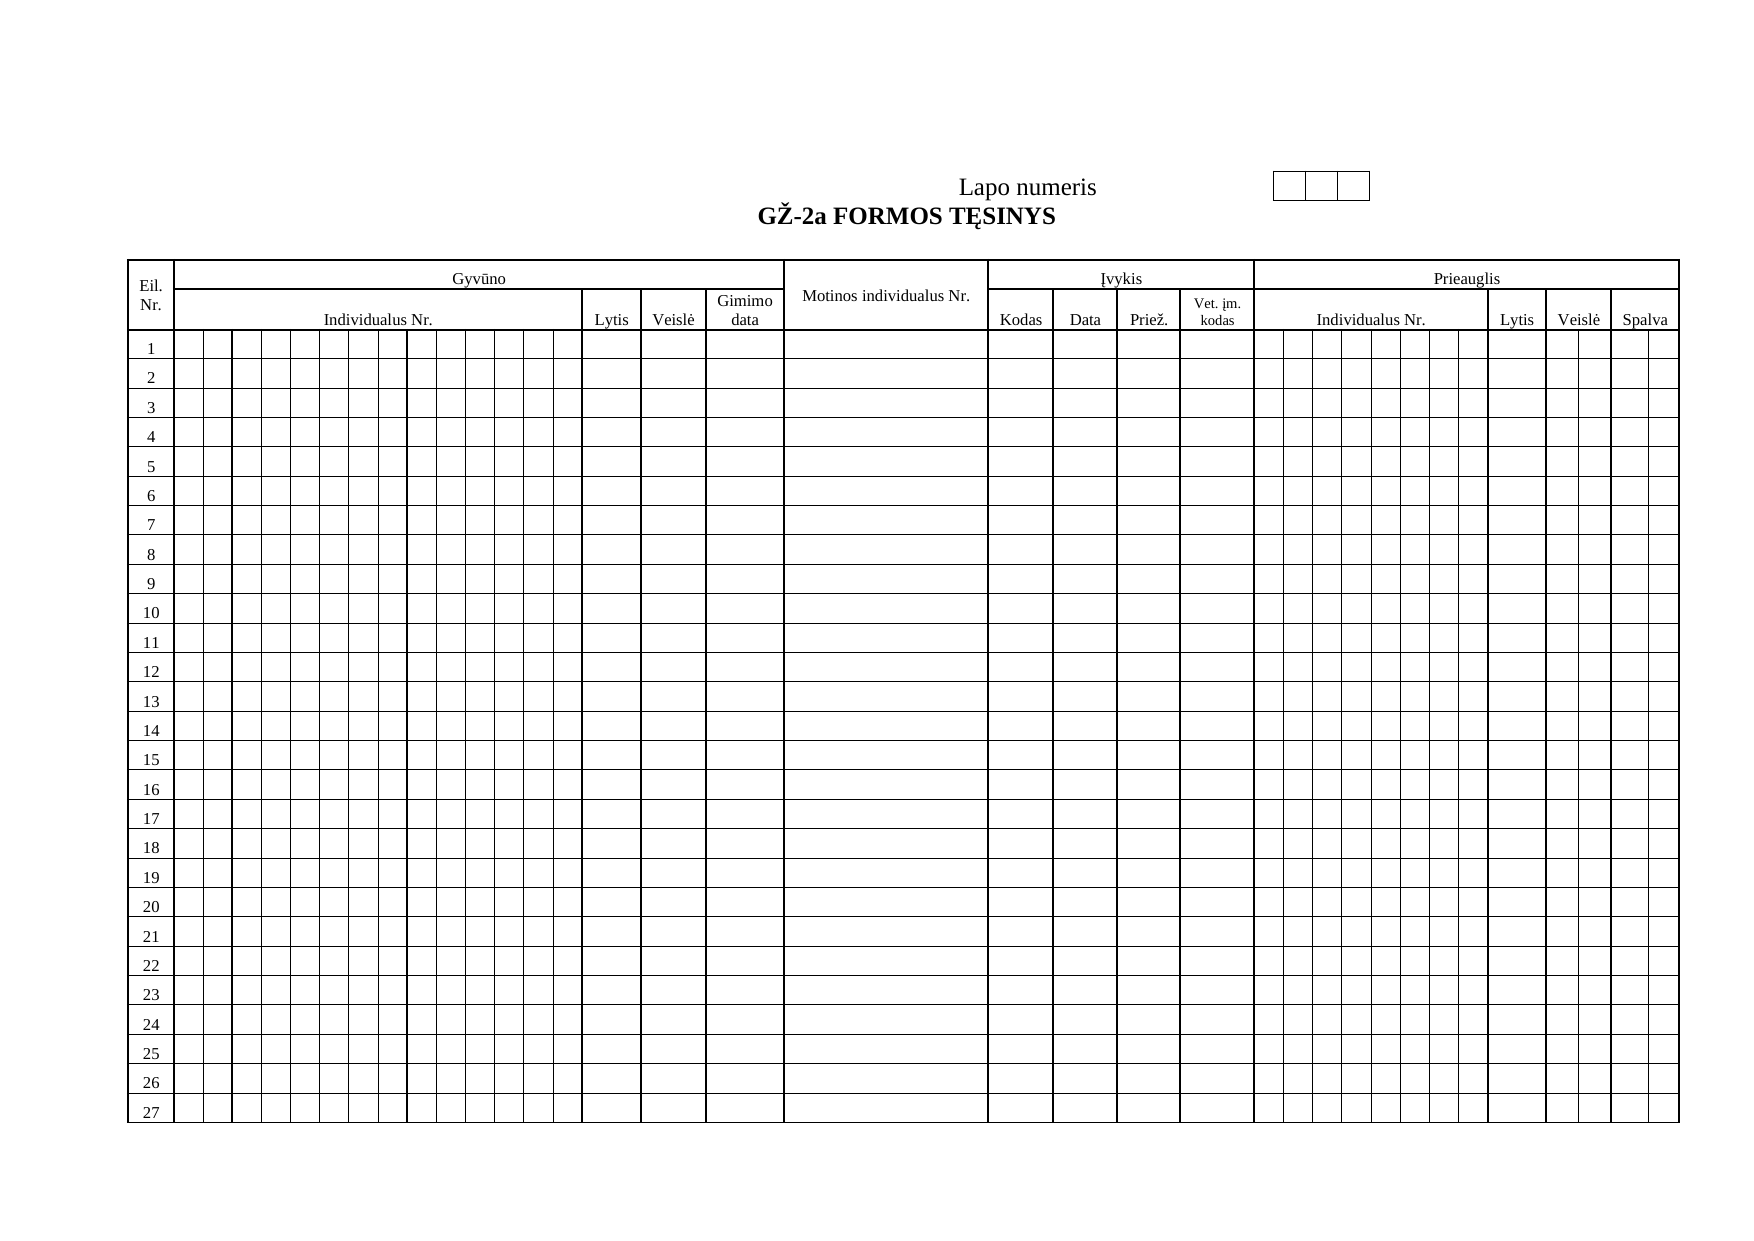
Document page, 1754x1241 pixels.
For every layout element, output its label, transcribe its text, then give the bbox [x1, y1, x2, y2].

table_cell [583, 418, 640, 446]
table_cell [1612, 359, 1648, 387]
table_cell [1372, 741, 1400, 769]
table_cell [204, 624, 231, 652]
table_cell [707, 389, 783, 417]
table_cell [1284, 859, 1312, 887]
table_cell [175, 331, 203, 358]
table_cell [291, 712, 319, 740]
table_cell 8 [129, 535, 173, 564]
table_cell Individualus Nr. [175, 290, 581, 329]
table_cell [1181, 888, 1253, 916]
table_cell [320, 976, 348, 1004]
table_cell [989, 829, 1021, 857]
table_cell [233, 770, 261, 799]
table_cell [175, 1064, 203, 1092]
table_cell [1579, 594, 1610, 622]
table_cell [554, 653, 581, 681]
table_cell [1054, 477, 1116, 505]
table_cell [408, 976, 436, 1004]
table_cell [1517, 389, 1545, 417]
table_cell [1649, 535, 1678, 564]
table_cell [554, 389, 581, 417]
table_cell [583, 1005, 640, 1034]
table_cell [204, 976, 231, 1004]
table_cell [554, 976, 581, 1004]
table_cell [1118, 389, 1149, 417]
table_cell [1021, 682, 1052, 711]
table_cell [930, 506, 959, 534]
table_cell [930, 331, 959, 358]
table_cell [524, 976, 553, 1004]
table_cell [901, 477, 930, 505]
table_cell [1313, 741, 1341, 769]
table_cell [1517, 712, 1545, 740]
table_cell [1547, 624, 1578, 652]
table_cell [842, 653, 871, 681]
table_cell [175, 359, 203, 387]
table_cell [1612, 1064, 1648, 1092]
table_cell [1612, 976, 1648, 1004]
table_cell [901, 506, 930, 534]
table_cell [1430, 447, 1458, 476]
table_cell [320, 359, 348, 387]
table_cell [466, 359, 494, 387]
table_cell [320, 565, 348, 593]
table_cell [320, 624, 348, 652]
table_cell [554, 741, 581, 769]
table_cell [871, 653, 901, 681]
table_cell [1401, 800, 1429, 828]
table_cell [1459, 1035, 1487, 1063]
table_cell [262, 770, 290, 799]
table_cell [1430, 976, 1458, 1004]
table_cell [554, 682, 581, 711]
table_cell [1181, 506, 1253, 534]
table_cell [813, 976, 842, 1004]
table_cell [1284, 535, 1312, 564]
table_cell [204, 565, 231, 593]
table_cell [930, 1064, 959, 1092]
table_cell [1517, 447, 1545, 476]
table_cell [554, 359, 581, 387]
table_cell [1149, 1064, 1179, 1092]
table_cell [495, 859, 523, 887]
table_cell [495, 447, 523, 476]
table_cell [642, 682, 705, 711]
table_cell [707, 477, 783, 505]
table_cell [379, 653, 406, 681]
table_cell [842, 800, 871, 828]
table_cell [408, 1005, 436, 1034]
table_cell [1255, 1005, 1283, 1034]
table_cell [291, 535, 319, 564]
table_cell [842, 1094, 871, 1122]
table_cell [349, 1064, 378, 1092]
table_cell [379, 389, 406, 417]
table_cell [842, 594, 871, 622]
table_cell [349, 447, 378, 476]
table_cell [495, 712, 523, 740]
table_cell [1489, 506, 1517, 534]
table_cell [408, 447, 436, 476]
table_cell [1181, 741, 1253, 769]
table_cell [524, 447, 553, 476]
table_cell [1517, 770, 1545, 799]
table_cell [1612, 800, 1648, 828]
table_cell [554, 1064, 581, 1092]
table_cell [1489, 653, 1517, 681]
table_cell [1054, 800, 1116, 828]
table_cell [379, 1064, 406, 1092]
table_cell [1021, 917, 1052, 946]
table_cell [175, 947, 203, 975]
table_cell [233, 888, 261, 916]
table_cell [707, 976, 783, 1004]
table_cell [1284, 800, 1312, 828]
table_cell [524, 1064, 553, 1092]
table_cell [495, 359, 523, 387]
table_cell [262, 535, 290, 564]
table_cell 27 [129, 1094, 173, 1122]
table_cell [583, 712, 640, 740]
table_cell [349, 1005, 378, 1034]
table_cell [233, 389, 261, 417]
table_cell [524, 829, 553, 857]
table_cell [583, 682, 640, 711]
table_cell [320, 418, 348, 446]
table_header Motinos individualus Nr. [785, 261, 987, 329]
table_cell [233, 594, 261, 622]
table_cell [1401, 712, 1429, 740]
table_cell [1054, 741, 1116, 769]
table_cell [1612, 331, 1648, 358]
table_cell 26 [129, 1064, 173, 1092]
table_cell [320, 682, 348, 711]
table_cell [1284, 506, 1312, 534]
table_cell [1649, 447, 1678, 476]
table_cell [1284, 477, 1312, 505]
table_cell [930, 859, 959, 887]
table_cell [408, 359, 436, 387]
table_cell [642, 800, 705, 828]
table_cell [1430, 565, 1458, 593]
table_cell [1181, 1094, 1253, 1122]
table_cell 9 [129, 565, 173, 593]
table_cell [1054, 1005, 1116, 1034]
table_cell [1401, 829, 1429, 857]
table_cell [1313, 1005, 1341, 1034]
table_cell [1118, 712, 1149, 740]
table_cell [1459, 594, 1487, 622]
table_cell [495, 770, 523, 799]
table_cell [785, 859, 813, 887]
table_cell [437, 1035, 465, 1063]
table_cell [1612, 477, 1648, 505]
table_cell [175, 477, 203, 505]
table_cell [642, 565, 705, 593]
table_cell [262, 917, 290, 946]
table_cell [1579, 389, 1610, 417]
table_cell [1342, 331, 1371, 358]
table_cell [785, 1035, 813, 1063]
table_cell [1118, 741, 1149, 769]
table_cell [1284, 712, 1312, 740]
table_cell [1021, 1035, 1052, 1063]
table_cell [1313, 594, 1341, 622]
table_cell [1255, 506, 1283, 534]
table_cell [1149, 447, 1179, 476]
table_cell [1342, 653, 1371, 681]
table_cell [1284, 1064, 1312, 1092]
table_cell [959, 741, 987, 769]
table_cell [1517, 800, 1545, 828]
table_cell [1547, 359, 1578, 387]
table_cell [959, 477, 987, 505]
table_cell [1118, 594, 1149, 622]
table_cell [1342, 565, 1371, 593]
table_cell [1284, 418, 1312, 446]
table_cell [1547, 859, 1578, 887]
table_cell [871, 1094, 901, 1122]
table_cell [1401, 888, 1429, 916]
table_cell [871, 447, 901, 476]
table_cell [930, 418, 959, 446]
table_cell [554, 447, 581, 476]
table_cell [1313, 682, 1341, 711]
table_cell [262, 829, 290, 857]
table_cell [1313, 1035, 1341, 1063]
table_cell [989, 1005, 1021, 1034]
table_cell [524, 1094, 553, 1122]
table_cell [1430, 594, 1458, 622]
table_cell [379, 800, 406, 828]
table_cell [959, 770, 987, 799]
table_cell [291, 859, 319, 887]
table_cell [959, 859, 987, 887]
table_cell 15 [129, 741, 173, 769]
table_cell [408, 859, 436, 887]
table_cell [349, 624, 378, 652]
table_cell [642, 770, 705, 799]
table_cell [1517, 888, 1545, 916]
table_cell [1489, 741, 1517, 769]
table_cell [1313, 447, 1341, 476]
table_cell [1118, 653, 1149, 681]
table_cell [1612, 741, 1648, 769]
table_cell [1517, 565, 1545, 593]
table_cell [959, 682, 987, 711]
table_cell [233, 506, 261, 534]
table_cell [901, 1035, 930, 1063]
table_cell [320, 741, 348, 769]
table_cell [1579, 535, 1610, 564]
table_cell [495, 1094, 523, 1122]
table_cell [1342, 389, 1371, 417]
table_cell 5 [129, 447, 173, 476]
table_cell [233, 947, 261, 975]
table_cell [1342, 535, 1371, 564]
table_cell [495, 389, 523, 417]
table_cell 13 [129, 682, 173, 711]
table_cell [1489, 1005, 1517, 1034]
table_cell [583, 1094, 640, 1122]
table_cell [785, 653, 813, 681]
table_cell [291, 1035, 319, 1063]
table_cell [1149, 1035, 1179, 1063]
table_cell [524, 1035, 553, 1063]
table_cell [583, 359, 640, 387]
table_header Prieauglis [1255, 261, 1678, 288]
table_cell [930, 447, 959, 476]
table_cell [1489, 770, 1517, 799]
table_cell [1489, 535, 1517, 564]
table_cell [1489, 389, 1517, 417]
table_cell [1021, 506, 1052, 534]
table_cell [1372, 418, 1400, 446]
table_cell [175, 565, 203, 593]
table_cell Lytis [1489, 290, 1545, 329]
table_cell [1313, 712, 1341, 740]
table_cell [1255, 418, 1283, 446]
table_cell [437, 859, 465, 887]
table_cell [1118, 565, 1149, 593]
table_cell [1054, 888, 1116, 916]
table_cell [1517, 331, 1545, 358]
table_cell [495, 917, 523, 946]
table_cell [1489, 447, 1517, 476]
table_cell [1489, 1094, 1517, 1122]
table_cell [785, 447, 813, 476]
table_cell [554, 917, 581, 946]
table_cell [1430, 477, 1458, 505]
table_cell [1649, 418, 1678, 446]
table_cell [262, 447, 290, 476]
table_cell [1649, 331, 1678, 358]
table_cell [871, 859, 901, 887]
table_cell [813, 859, 842, 887]
table_cell 23 [129, 976, 173, 1004]
table_cell [1649, 1094, 1678, 1122]
table_cell [813, 947, 842, 975]
table_cell [466, 565, 494, 593]
table_cell [379, 447, 406, 476]
table_cell [959, 331, 987, 358]
table_cell [408, 594, 436, 622]
table_cell [1517, 1035, 1545, 1063]
table_cell [233, 741, 261, 769]
table_cell [1579, 1064, 1610, 1092]
table_cell [583, 331, 640, 358]
table_cell [1612, 653, 1648, 681]
table_cell [901, 770, 930, 799]
table_cell [262, 624, 290, 652]
table_cell [1342, 594, 1371, 622]
table_cell [583, 594, 640, 622]
table_cell [707, 682, 783, 711]
table_cell [495, 565, 523, 593]
table_cell [524, 331, 553, 358]
table_cell [262, 389, 290, 417]
table_cell [785, 741, 813, 769]
table_cell [1579, 1094, 1610, 1122]
table_cell [1579, 947, 1610, 975]
table_cell [1612, 594, 1648, 622]
table_cell [842, 888, 871, 916]
table_cell [204, 888, 231, 916]
table_cell [583, 447, 640, 476]
table_cell [1547, 1094, 1578, 1122]
table_cell [1612, 682, 1648, 711]
table_cell [1649, 1035, 1678, 1063]
table_cell [959, 389, 987, 417]
table_cell [871, 770, 901, 799]
table_cell [901, 741, 930, 769]
table_cell [1459, 477, 1487, 505]
table_cell [1021, 565, 1052, 593]
table_cell [262, 565, 290, 593]
table_cell [930, 594, 959, 622]
table_cell [1517, 506, 1545, 534]
table_cell [349, 565, 378, 593]
table_cell [1021, 624, 1052, 652]
table_cell [1021, 1005, 1052, 1034]
table_cell [785, 594, 813, 622]
table_cell [1054, 359, 1116, 387]
table_cell [1313, 859, 1341, 887]
table_cell [1489, 418, 1517, 446]
table_cell [1342, 917, 1371, 946]
table_cell [1181, 800, 1253, 828]
table_cell [1255, 741, 1283, 769]
table_cell [1459, 917, 1487, 946]
table_cell [495, 888, 523, 916]
table_cell [1149, 947, 1179, 975]
table_cell [204, 1064, 231, 1092]
table_cell [871, 829, 901, 857]
table_cell [1547, 389, 1578, 417]
table_cell [1149, 859, 1179, 887]
table_cell [1021, 389, 1052, 417]
table_cell [1459, 624, 1487, 652]
table_cell 10 [129, 594, 173, 622]
table_cell [437, 506, 465, 534]
table_cell [930, 917, 959, 946]
table_cell [1401, 1094, 1429, 1122]
table_cell [437, 800, 465, 828]
table_cell [642, 917, 705, 946]
table_cell [175, 976, 203, 1004]
table_cell [349, 535, 378, 564]
table_cell [642, 1005, 705, 1034]
table_cell [930, 477, 959, 505]
table_cell [233, 917, 261, 946]
table_cell [1255, 359, 1283, 387]
table_cell [813, 389, 842, 417]
table_cell [901, 917, 930, 946]
table_cell [583, 917, 640, 946]
table_cell [901, 447, 930, 476]
table_cell [959, 1005, 987, 1034]
table_cell [1118, 1005, 1149, 1034]
table_cell [1430, 359, 1458, 387]
table_cell [466, 1094, 494, 1122]
table_cell [1021, 447, 1052, 476]
table_cell [642, 359, 705, 387]
table_cell [262, 594, 290, 622]
table_cell [785, 331, 813, 358]
table_cell [1612, 829, 1648, 857]
table_cell [1181, 682, 1253, 711]
table_cell [408, 418, 436, 446]
table_cell [291, 741, 319, 769]
table_cell [1401, 741, 1429, 769]
table_cell [1401, 1064, 1429, 1092]
table_cell [1489, 800, 1517, 828]
table_cell [349, 682, 378, 711]
table_cell [785, 712, 813, 740]
table_cell [1430, 1064, 1458, 1092]
text GŽ-2a FORMOS TĘSINYS [118, 201, 1636, 230]
table_cell [1118, 624, 1149, 652]
table_cell [1547, 594, 1578, 622]
table_cell [524, 1005, 553, 1034]
table_cell [989, 770, 1021, 799]
table_cell [1181, 947, 1253, 975]
table_cell [262, 331, 290, 358]
table_cell [291, 829, 319, 857]
table_cell [1342, 1094, 1371, 1122]
table_cell [408, 829, 436, 857]
table_cell [495, 594, 523, 622]
table_cell [1118, 859, 1149, 887]
table_cell [642, 829, 705, 857]
table_cell [1401, 418, 1429, 446]
table_cell [1372, 477, 1400, 505]
table_cell [1459, 800, 1487, 828]
table_cell [1612, 418, 1648, 446]
table_cell [785, 1064, 813, 1092]
table_cell [437, 829, 465, 857]
table_cell [1021, 1064, 1052, 1092]
table_cell [1459, 535, 1487, 564]
table_cell [1284, 653, 1312, 681]
table_cell [583, 770, 640, 799]
table_cell [930, 535, 959, 564]
table_cell [813, 712, 842, 740]
table_cell 24 [129, 1005, 173, 1034]
table_cell [262, 1005, 290, 1034]
table_cell [175, 1035, 203, 1063]
table_cell [320, 477, 348, 505]
table_cell [813, 741, 842, 769]
table_cell [1372, 1035, 1400, 1063]
table_cell [437, 682, 465, 711]
table_cell [1342, 624, 1371, 652]
table_cell [262, 1035, 290, 1063]
table_cell [233, 565, 261, 593]
table_cell [495, 331, 523, 358]
table_cell [1118, 447, 1149, 476]
table_cell [842, 741, 871, 769]
table_cell [1181, 653, 1253, 681]
table_cell [785, 917, 813, 946]
table_cell [989, 653, 1021, 681]
table_cell [408, 1035, 436, 1063]
table_cell [1118, 682, 1149, 711]
table_cell [175, 1094, 203, 1122]
table_cell [642, 331, 705, 358]
table_cell [1459, 947, 1487, 975]
table_cell [233, 535, 261, 564]
table_cell [1612, 917, 1648, 946]
table_cell [1459, 682, 1487, 711]
table_cell 22 [129, 947, 173, 975]
table_cell [1372, 447, 1400, 476]
table_cell [1181, 1005, 1253, 1034]
table_cell [1149, 624, 1179, 652]
table_cell [379, 770, 406, 799]
table_cell [1255, 565, 1283, 593]
table_cell [1149, 565, 1179, 593]
table_cell [1149, 359, 1179, 387]
table_cell [1372, 565, 1400, 593]
table_cell [1579, 418, 1610, 446]
table_cell [583, 535, 640, 564]
table_cell [291, 389, 319, 417]
table_cell [1579, 624, 1610, 652]
table_cell [1284, 917, 1312, 946]
table_cell [1054, 565, 1116, 593]
table_cell [1181, 1035, 1253, 1063]
table_cell 6 [129, 477, 173, 505]
table_cell [1430, 682, 1458, 711]
table_cell [842, 418, 871, 446]
table_cell [408, 624, 436, 652]
table_cell [871, 741, 901, 769]
table_cell [1430, 653, 1458, 681]
table_cell [1149, 389, 1179, 417]
table_cell [930, 565, 959, 593]
table_cell [466, 594, 494, 622]
table_cell [554, 624, 581, 652]
table_cell [1284, 624, 1312, 652]
table_cell [291, 565, 319, 593]
table_cell [524, 477, 553, 505]
table_cell [320, 712, 348, 740]
table_cell [349, 1094, 378, 1122]
table_cell [1372, 859, 1400, 887]
table_cell [707, 418, 783, 446]
table_cell [291, 1005, 319, 1034]
table_cell [1255, 447, 1283, 476]
table_cell [1054, 770, 1116, 799]
table_cell [233, 447, 261, 476]
table_cell [642, 976, 705, 1004]
table_cell [959, 800, 987, 828]
table_cell [320, 888, 348, 916]
table_cell [901, 947, 930, 975]
table_cell [1547, 682, 1578, 711]
table_cell [1430, 917, 1458, 946]
table_cell [466, 770, 494, 799]
table_cell [1612, 565, 1648, 593]
table_cell [554, 770, 581, 799]
table_cell [1149, 976, 1179, 1004]
table_cell [233, 331, 261, 358]
table_cell [901, 624, 930, 652]
table_cell [524, 565, 553, 593]
table_cell [1547, 331, 1578, 358]
table_cell [1181, 770, 1253, 799]
table_cell [813, 477, 842, 505]
table_cell [1255, 624, 1283, 652]
table_cell [379, 682, 406, 711]
table_cell [785, 829, 813, 857]
table_cell [320, 535, 348, 564]
table_cell [262, 976, 290, 1004]
table_cell [379, 1094, 406, 1122]
table_cell [408, 477, 436, 505]
table_cell [1118, 418, 1149, 446]
table_cell [1342, 770, 1371, 799]
table_cell [1313, 888, 1341, 916]
table_cell [930, 1005, 959, 1034]
table_cell [1430, 888, 1458, 916]
table_cell [1547, 947, 1578, 975]
table_cell [349, 506, 378, 534]
table_cell [842, 447, 871, 476]
table_cell [204, 653, 231, 681]
table_cell [813, 594, 842, 622]
table_cell [1430, 535, 1458, 564]
table_cell [1430, 947, 1458, 975]
table_cell [1489, 917, 1517, 946]
table_cell [1313, 359, 1341, 387]
table_cell [1612, 947, 1648, 975]
table_cell [1547, 800, 1578, 828]
table_cell [1181, 535, 1253, 564]
table_cell [204, 741, 231, 769]
table_cell [989, 947, 1021, 975]
table_cell [1430, 331, 1458, 358]
table_cell [1284, 447, 1312, 476]
table_cell [1284, 741, 1312, 769]
table_cell [175, 506, 203, 534]
table_cell [930, 741, 959, 769]
table_cell [1149, 331, 1179, 358]
table_cell [1181, 359, 1253, 387]
table_cell [1255, 1094, 1283, 1122]
table_cell [989, 477, 1021, 505]
table_cell [1579, 1035, 1610, 1063]
table_cell [1021, 653, 1052, 681]
table_cell [1021, 1094, 1052, 1122]
table_cell [320, 389, 348, 417]
table_cell [1181, 859, 1253, 887]
table_cell [291, 800, 319, 828]
table_cell [262, 653, 290, 681]
table_cell [1284, 594, 1312, 622]
table_cell [642, 477, 705, 505]
table_cell [959, 829, 987, 857]
table_cell [1401, 653, 1429, 681]
table_cell [1021, 359, 1052, 387]
table_cell [1547, 741, 1578, 769]
table_cell [175, 1005, 203, 1034]
table_cell [291, 1064, 319, 1092]
table_cell [262, 947, 290, 975]
table_cell Spalva [1612, 290, 1678, 329]
table_cell [495, 506, 523, 534]
table_cell [233, 1064, 261, 1092]
table_cell [1547, 447, 1578, 476]
table_cell [1255, 829, 1283, 857]
table_cell [1579, 741, 1610, 769]
table_cell [1149, 712, 1179, 740]
table_cell [379, 741, 406, 769]
table_cell [437, 976, 465, 1004]
table_cell [1054, 389, 1116, 417]
table_cell [583, 829, 640, 857]
table_cell [871, 389, 901, 417]
table_cell [1149, 829, 1179, 857]
table_cell [291, 976, 319, 1004]
table_cell [175, 653, 203, 681]
table_cell [466, 800, 494, 828]
table_cell [813, 1035, 842, 1063]
table_cell [1372, 1094, 1400, 1122]
table_cell [349, 359, 378, 387]
table_cell [1149, 477, 1179, 505]
table_cell [871, 888, 901, 916]
table_cell [930, 389, 959, 417]
table_cell [1149, 535, 1179, 564]
table_cell Data [1054, 290, 1116, 329]
table_cell [1255, 535, 1283, 564]
table_cell [437, 888, 465, 916]
table_cell [1149, 741, 1179, 769]
table_cell [901, 565, 930, 593]
table_cell [813, 447, 842, 476]
table_cell [1459, 1094, 1487, 1122]
table_cell [466, 1005, 494, 1034]
table_cell [785, 682, 813, 711]
table_cell [989, 535, 1021, 564]
table_cell 4 [129, 418, 173, 446]
table_cell [379, 535, 406, 564]
table_cell [466, 389, 494, 417]
table_cell [349, 594, 378, 622]
table_cell [1255, 1035, 1283, 1063]
table_cell [524, 859, 553, 887]
table_cell [524, 800, 553, 828]
table_cell [262, 477, 290, 505]
table_cell [1181, 565, 1253, 593]
table_cell [1372, 829, 1400, 857]
table_cell [466, 917, 494, 946]
table_cell [554, 712, 581, 740]
table_cell [871, 594, 901, 622]
table_cell [1459, 712, 1487, 740]
table_cell [1489, 712, 1517, 740]
table_cell [1342, 418, 1371, 446]
table_cell [524, 389, 553, 417]
table_cell [642, 506, 705, 534]
table_cell [901, 976, 930, 1004]
table_cell [583, 976, 640, 1004]
table_cell [1401, 770, 1429, 799]
table_cell [813, 1094, 842, 1122]
table_cell [901, 1064, 930, 1092]
table_cell [642, 535, 705, 564]
table_cell Vet. įm. kodas [1181, 290, 1253, 329]
table_cell [1517, 594, 1545, 622]
table_cell [554, 477, 581, 505]
table_cell [233, 1035, 261, 1063]
table_cell [1054, 976, 1116, 1004]
table_cell [842, 331, 871, 358]
table_cell [1372, 359, 1400, 387]
table_cell [437, 418, 465, 446]
table_cell [204, 506, 231, 534]
table_cell [1118, 535, 1149, 564]
table_cell [320, 1035, 348, 1063]
table_cell [1284, 331, 1312, 358]
table_header [118, 171, 888, 200]
table_cell [349, 712, 378, 740]
table_cell [813, 359, 842, 387]
table_cell [204, 535, 231, 564]
table_cell [291, 594, 319, 622]
table_cell [989, 917, 1021, 946]
table_cell [437, 624, 465, 652]
table_cell [642, 712, 705, 740]
table_cell [1547, 1064, 1578, 1092]
table_cell [1401, 859, 1429, 887]
table_cell [1517, 859, 1545, 887]
table_cell [379, 418, 406, 446]
table_cell [379, 359, 406, 387]
table_cell [813, 829, 842, 857]
table_cell [437, 1064, 465, 1092]
table_cell [930, 624, 959, 652]
table_header Gyvūno [175, 261, 783, 288]
table_cell [785, 624, 813, 652]
table_cell [1579, 829, 1610, 857]
table_cell [583, 389, 640, 417]
table_cell [959, 712, 987, 740]
table_cell [989, 1035, 1021, 1063]
table_cell [707, 829, 783, 857]
table_cell [1649, 1005, 1678, 1034]
table_cell [1459, 331, 1487, 358]
table_cell [204, 800, 231, 828]
table_cell [1284, 1005, 1312, 1034]
table_cell [204, 947, 231, 975]
table_cell [1181, 418, 1253, 446]
table_cell [379, 1005, 406, 1034]
table_cell [1401, 331, 1429, 358]
table_cell [291, 653, 319, 681]
table_cell [1649, 741, 1678, 769]
table_cell [583, 624, 640, 652]
table_cell [1342, 976, 1371, 1004]
table_cell [1401, 1005, 1429, 1034]
table_cell [379, 594, 406, 622]
table_cell [642, 389, 705, 417]
table_cell [813, 917, 842, 946]
table_cell [1313, 917, 1341, 946]
table_cell [1342, 359, 1371, 387]
table_cell [901, 359, 930, 387]
table_cell [1255, 917, 1283, 946]
table_cell [1372, 947, 1400, 975]
table_cell [1342, 712, 1371, 740]
table_cell [1579, 359, 1610, 387]
table_cell [408, 770, 436, 799]
table_cell [1430, 389, 1458, 417]
table_cell [204, 1005, 231, 1034]
table_cell [842, 565, 871, 593]
table_cell [989, 1064, 1021, 1092]
table_cell [989, 800, 1021, 828]
table_cell [1649, 565, 1678, 593]
table_cell [291, 418, 319, 446]
table_cell [262, 859, 290, 887]
table_cell [495, 741, 523, 769]
table_cell [1517, 418, 1545, 446]
table_cell [1181, 389, 1253, 417]
table_cell [466, 1064, 494, 1092]
table_cell [1459, 829, 1487, 857]
table_cell 7 [129, 506, 173, 534]
table_cell [707, 624, 783, 652]
table_cell [1342, 1035, 1371, 1063]
table_cell [291, 447, 319, 476]
table_cell [871, 976, 901, 1004]
table_cell 19 [129, 859, 173, 887]
table_cell [175, 447, 203, 476]
table_cell [1649, 947, 1678, 975]
table_cell [959, 1064, 987, 1092]
table_cell [901, 682, 930, 711]
table_cell [1181, 829, 1253, 857]
table_cell [1118, 359, 1149, 387]
table_cell [495, 1064, 523, 1092]
table_cell [785, 947, 813, 975]
table_cell [1118, 331, 1149, 358]
table_cell [1284, 976, 1312, 1004]
table_cell [583, 565, 640, 593]
table_cell [642, 418, 705, 446]
table_cell [524, 418, 553, 446]
table_cell [408, 712, 436, 740]
table_cell [785, 888, 813, 916]
table_cell [379, 859, 406, 887]
table_cell [175, 624, 203, 652]
table_cell [524, 888, 553, 916]
table_cell [1372, 800, 1400, 828]
table_cell [1579, 653, 1610, 681]
table_cell [1313, 947, 1341, 975]
table_cell [349, 770, 378, 799]
table_cell [842, 506, 871, 534]
table_cell [1255, 1064, 1283, 1092]
table_cell [785, 976, 813, 1004]
table_cell [175, 389, 203, 417]
table_cell [408, 917, 436, 946]
table_cell [466, 682, 494, 711]
table_cell [785, 565, 813, 593]
table_cell [1372, 682, 1400, 711]
table_cell [524, 682, 553, 711]
table_cell [871, 682, 901, 711]
table_cell [959, 594, 987, 622]
table_cell [1649, 1064, 1678, 1092]
table_cell [1054, 331, 1116, 358]
table_cell [813, 682, 842, 711]
table_cell [233, 859, 261, 887]
table_cell [1579, 565, 1610, 593]
table_cell [1118, 947, 1149, 975]
table_cell [495, 624, 523, 652]
table_cell [871, 947, 901, 975]
table_cell [1054, 712, 1116, 740]
table_cell [1649, 477, 1678, 505]
table_cell [1313, 565, 1341, 593]
table_cell [495, 829, 523, 857]
table_cell [1612, 1035, 1648, 1063]
table_cell [1054, 859, 1116, 887]
table_cell [1517, 682, 1545, 711]
table_cell [1054, 535, 1116, 564]
table_cell [1401, 359, 1429, 387]
table_cell [1612, 447, 1648, 476]
table_cell [524, 535, 553, 564]
table_cell [1313, 976, 1341, 1004]
table_cell [233, 800, 261, 828]
table_cell [349, 976, 378, 1004]
table_cell [707, 1064, 783, 1092]
table_cell [989, 565, 1021, 593]
table_cell [707, 741, 783, 769]
table_cell [320, 506, 348, 534]
table_cell [1459, 976, 1487, 1004]
table_cell [1284, 947, 1312, 975]
table_cell [291, 770, 319, 799]
table_cell [1579, 331, 1610, 358]
table_cell [1430, 1094, 1458, 1122]
table_cell [1149, 506, 1179, 534]
table_cell [1459, 506, 1487, 534]
table_cell 14 [129, 712, 173, 740]
table_cell [901, 888, 930, 916]
table_cell [524, 712, 553, 740]
table_cell [1459, 888, 1487, 916]
table_cell [349, 859, 378, 887]
table_cell [1459, 447, 1487, 476]
table_cell [930, 1094, 959, 1122]
table_cell [524, 770, 553, 799]
table_cell [1181, 331, 1253, 358]
table_cell [1649, 976, 1678, 1004]
table_cell [1342, 477, 1371, 505]
table_cell [495, 682, 523, 711]
table_cell [707, 712, 783, 740]
table_cell [379, 624, 406, 652]
table_cell Veislė [1547, 290, 1610, 329]
table_cell [1430, 859, 1458, 887]
table_cell [959, 535, 987, 564]
table_cell [1149, 800, 1179, 828]
table_cell [1181, 917, 1253, 946]
table_cell [1118, 1035, 1149, 1063]
table_cell [813, 565, 842, 593]
table_cell [959, 976, 987, 1004]
table_cell [466, 741, 494, 769]
table_cell [930, 976, 959, 1004]
table_cell [1118, 506, 1149, 534]
table_cell [554, 1035, 581, 1063]
table_cell [989, 389, 1021, 417]
table_cell [291, 917, 319, 946]
table_cell [959, 917, 987, 946]
table_cell [291, 506, 319, 534]
table_cell [871, 1064, 901, 1092]
table_cell [1612, 389, 1648, 417]
table_cell [204, 712, 231, 740]
table_cell [901, 535, 930, 564]
table_cell [262, 1064, 290, 1092]
table_cell [262, 506, 290, 534]
table_cell [495, 1005, 523, 1034]
table_cell [785, 1005, 813, 1034]
table_cell [1430, 712, 1458, 740]
table_cell [1612, 888, 1648, 916]
table_cell [1149, 594, 1179, 622]
table_cell [466, 712, 494, 740]
table_cell [1149, 418, 1179, 446]
table_cell [842, 712, 871, 740]
table_cell [379, 947, 406, 975]
table_cell [320, 594, 348, 622]
table_cell [901, 653, 930, 681]
table_cell [1021, 331, 1052, 358]
table_cell [959, 418, 987, 446]
table_cell [466, 506, 494, 534]
table_cell [1372, 653, 1400, 681]
table_cell [1021, 770, 1052, 799]
table_cell [1284, 770, 1312, 799]
table_cell [1313, 800, 1341, 828]
table_cell [495, 976, 523, 1004]
table_cell [842, 477, 871, 505]
table_cell [1459, 770, 1487, 799]
table_cell [408, 800, 436, 828]
table_cell [930, 682, 959, 711]
table_cell [349, 331, 378, 358]
table_cell [1547, 1035, 1578, 1063]
table_cell [785, 506, 813, 534]
table_cell [1517, 359, 1545, 387]
table_cell [1054, 1094, 1116, 1122]
table_cell [707, 331, 783, 358]
table_cell [1489, 1064, 1517, 1092]
table_cell [1649, 389, 1678, 417]
table_cell [466, 447, 494, 476]
table_cell [989, 331, 1021, 358]
table_cell [1255, 389, 1283, 417]
table_cell [813, 535, 842, 564]
table_cell [1342, 1064, 1371, 1092]
table_cell [437, 947, 465, 975]
table_cell [1054, 418, 1116, 446]
table_cell [1342, 859, 1371, 887]
table_cell [1149, 917, 1179, 946]
table_cell 12 [129, 653, 173, 681]
table_cell [1284, 888, 1312, 916]
table_header [1466, 171, 1562, 200]
table_cell [233, 477, 261, 505]
table_cell Veislė [642, 290, 705, 329]
table_cell [1489, 976, 1517, 1004]
table_cell [785, 800, 813, 828]
table_cell [989, 418, 1021, 446]
table_cell [901, 829, 930, 857]
table_cell [495, 418, 523, 446]
table_cell [1313, 477, 1341, 505]
table_cell [466, 418, 494, 446]
table_cell [1149, 888, 1179, 916]
table_cell [437, 477, 465, 505]
table_cell [1054, 653, 1116, 681]
table_cell [1612, 859, 1648, 887]
table_cell [1401, 389, 1429, 417]
table_cell [554, 565, 581, 593]
table_cell [1547, 506, 1578, 534]
table_cell [1054, 682, 1116, 711]
table_cell [1547, 477, 1578, 505]
table_cell [1459, 1005, 1487, 1034]
table_cell [175, 418, 203, 446]
table_cell [379, 888, 406, 916]
table_cell [1313, 624, 1341, 652]
table_cell [707, 594, 783, 622]
table_cell [930, 359, 959, 387]
table_cell [408, 331, 436, 358]
table_cell [1372, 712, 1400, 740]
table_cell [1517, 1005, 1545, 1034]
table_cell [554, 859, 581, 887]
table_cell [554, 1094, 581, 1122]
table_cell [1517, 624, 1545, 652]
table_cell [262, 1094, 290, 1122]
table_cell [642, 1035, 705, 1063]
table_cell Priež. [1118, 290, 1179, 329]
table_cell [1401, 947, 1429, 975]
table_cell [320, 829, 348, 857]
table_cell [871, 565, 901, 593]
table_cell [813, 770, 842, 799]
table_cell [1313, 770, 1341, 799]
table_cell [1181, 594, 1253, 622]
table_cell [1579, 859, 1610, 887]
table_cell [1021, 888, 1052, 916]
table_cell [1489, 1035, 1517, 1063]
table_cell [930, 888, 959, 916]
table_cell [813, 506, 842, 534]
table_cell [1284, 389, 1312, 417]
table_cell [842, 1035, 871, 1063]
table_cell [1430, 770, 1458, 799]
table_cell [1430, 1035, 1458, 1063]
table_cell [642, 1064, 705, 1092]
table_cell [1612, 1005, 1648, 1034]
table_cell 20 [129, 888, 173, 916]
table_cell [1255, 800, 1283, 828]
table_cell [959, 947, 987, 975]
table_cell [1517, 653, 1545, 681]
table_cell [901, 331, 930, 358]
table_cell [871, 712, 901, 740]
table_cell [495, 800, 523, 828]
table_cell [379, 1035, 406, 1063]
table_cell [1579, 506, 1610, 534]
table_cell [204, 447, 231, 476]
table_cell [901, 389, 930, 417]
table_cell [408, 888, 436, 916]
table_cell [871, 1005, 901, 1034]
table_cell [291, 359, 319, 387]
table_cell [554, 506, 581, 534]
table_cell [175, 682, 203, 711]
table_cell [785, 477, 813, 505]
table_cell [291, 888, 319, 916]
table_cell [1255, 331, 1283, 358]
table_cell [554, 800, 581, 828]
table_cell [1649, 917, 1678, 946]
table_cell [291, 331, 319, 358]
table_cell [1401, 594, 1429, 622]
table_cell [785, 418, 813, 446]
table_cell [379, 976, 406, 1004]
table_cell [813, 653, 842, 681]
table_cell [379, 917, 406, 946]
table_cell [989, 1094, 1021, 1122]
table_cell [707, 770, 783, 799]
table_cell [1401, 506, 1429, 534]
table_cell [583, 653, 640, 681]
table_cell [204, 859, 231, 887]
table_cell [1430, 418, 1458, 446]
table_cell [583, 859, 640, 887]
table_cell [1489, 624, 1517, 652]
table_cell [1579, 888, 1610, 916]
table_cell [707, 359, 783, 387]
table_cell [813, 418, 842, 446]
table_cell [871, 331, 901, 358]
table_cell [1021, 712, 1052, 740]
table_cell [1430, 506, 1458, 534]
table_cell [1649, 359, 1678, 387]
table_cell 1 [129, 331, 173, 358]
table_cell [871, 917, 901, 946]
table_cell 11 [129, 624, 173, 652]
table_cell [437, 447, 465, 476]
table_cell [642, 447, 705, 476]
table_cell [707, 565, 783, 593]
table_cell [291, 477, 319, 505]
table_cell [842, 389, 871, 417]
table_cell [1118, 976, 1149, 1004]
table_cell [349, 389, 378, 417]
table_cell [813, 331, 842, 358]
table_cell [583, 800, 640, 828]
table_cell [1547, 976, 1578, 1004]
table_cell [1459, 653, 1487, 681]
table_cell [1489, 682, 1517, 711]
table_cell [1401, 976, 1429, 1004]
table_cell [175, 829, 203, 857]
table_cell [707, 1035, 783, 1063]
table_cell [1430, 800, 1458, 828]
table_cell [707, 535, 783, 564]
table_cell [1181, 624, 1253, 652]
table_cell [1181, 976, 1253, 1004]
table_header [1306, 172, 1337, 200]
table_cell [1255, 888, 1283, 916]
table_cell [554, 331, 581, 358]
table_cell [959, 1094, 987, 1122]
table_cell [1612, 770, 1648, 799]
table_cell [320, 653, 348, 681]
table_cell [408, 506, 436, 534]
table_cell [707, 447, 783, 476]
table_cell [1181, 447, 1253, 476]
table_cell [1547, 1005, 1578, 1034]
table_cell [320, 947, 348, 975]
table_cell [1547, 565, 1578, 593]
table_cell [1430, 1005, 1458, 1034]
table_cell [1489, 947, 1517, 975]
table_cell [1517, 1094, 1545, 1122]
table_cell [204, 917, 231, 946]
table_cell [842, 1064, 871, 1092]
table_cell [959, 359, 987, 387]
table_cell [1489, 829, 1517, 857]
table_cell [1459, 565, 1487, 593]
table_cell [554, 829, 581, 857]
table_cell [320, 800, 348, 828]
table_cell [1054, 447, 1116, 476]
table_cell [204, 594, 231, 622]
table_cell [1149, 770, 1179, 799]
table_cell 17 [129, 800, 173, 828]
table_cell [813, 1064, 842, 1092]
table_cell [437, 565, 465, 593]
table_cell [524, 653, 553, 681]
table_cell [466, 331, 494, 358]
table_cell [1054, 947, 1116, 975]
table_cell [642, 859, 705, 887]
table_cell [1401, 1035, 1429, 1063]
table_cell [524, 359, 553, 387]
table_cell [1401, 917, 1429, 946]
table_cell [1401, 535, 1429, 564]
table_header [1338, 172, 1369, 200]
table_cell [989, 712, 1021, 740]
table_cell [871, 477, 901, 505]
table_cell [349, 418, 378, 446]
table_cell [1579, 770, 1610, 799]
table_cell [291, 682, 319, 711]
table_cell [1021, 800, 1052, 828]
table_cell [785, 389, 813, 417]
table_cell 3 [129, 389, 173, 417]
table_cell [642, 947, 705, 975]
table_cell [349, 800, 378, 828]
table_cell [989, 888, 1021, 916]
table_cell [1313, 1094, 1341, 1122]
table_cell [466, 976, 494, 1004]
table_cell [930, 947, 959, 975]
table_cell [1313, 331, 1341, 358]
table_cell [959, 565, 987, 593]
table_cell [901, 712, 930, 740]
table_cell [813, 1005, 842, 1034]
table_cell [959, 506, 987, 534]
table_cell [1342, 741, 1371, 769]
table_cell [930, 800, 959, 828]
table_cell [707, 653, 783, 681]
table_cell [1401, 447, 1429, 476]
table_cell [642, 741, 705, 769]
table_cell [233, 359, 261, 387]
table_cell [1118, 800, 1149, 828]
table_cell [1021, 594, 1052, 622]
table_cell [437, 1005, 465, 1034]
table_cell [842, 770, 871, 799]
table_cell [379, 712, 406, 740]
table_cell [1118, 888, 1149, 916]
table_cell 16 [129, 770, 173, 799]
table_cell [554, 947, 581, 975]
table_cell [842, 947, 871, 975]
table_cell [1149, 653, 1179, 681]
table_cell [707, 888, 783, 916]
table_cell [707, 917, 783, 946]
table_cell [1372, 1064, 1400, 1092]
table_cell [1459, 1064, 1487, 1092]
table_cell [495, 653, 523, 681]
table_cell [437, 712, 465, 740]
table_header Įvykis [989, 261, 1253, 288]
table_cell [175, 712, 203, 740]
table_cell [379, 506, 406, 534]
table_cell [583, 888, 640, 916]
table_cell [233, 976, 261, 1004]
table_cell [1054, 829, 1116, 857]
table_cell [1372, 1005, 1400, 1034]
table_cell [1579, 712, 1610, 740]
table_cell [1118, 770, 1149, 799]
table_cell 25 [129, 1035, 173, 1063]
table_cell [1579, 477, 1610, 505]
table_cell [233, 682, 261, 711]
table_cell [642, 653, 705, 681]
table_cell [466, 653, 494, 681]
table_cell [437, 359, 465, 387]
table_cell [785, 1094, 813, 1122]
table_cell [349, 653, 378, 681]
table_cell [1342, 829, 1371, 857]
table_cell [1342, 447, 1371, 476]
table_cell [989, 682, 1021, 711]
table_cell [842, 859, 871, 887]
table_cell Kodas [989, 290, 1052, 329]
table_cell [554, 594, 581, 622]
table_cell [233, 1005, 261, 1034]
table_cell [1284, 682, 1312, 711]
table_header Lapo numeris [888, 171, 1273, 200]
table_cell [1649, 712, 1678, 740]
table_cell [262, 888, 290, 916]
table_cell [1547, 535, 1578, 564]
table_cell [408, 1064, 436, 1092]
table_cell [554, 535, 581, 564]
table_cell [930, 770, 959, 799]
table_cell [175, 917, 203, 946]
table_cell [1118, 917, 1149, 946]
table_cell [495, 947, 523, 975]
table_cell [871, 418, 901, 446]
table_cell [1517, 976, 1545, 1004]
table_cell [1649, 653, 1678, 681]
table_cell [1489, 331, 1517, 358]
table_cell [1255, 594, 1283, 622]
table_cell 2 [129, 359, 173, 387]
table_cell [175, 770, 203, 799]
table_cell [1313, 1064, 1341, 1092]
table_cell [204, 389, 231, 417]
table_cell [989, 447, 1021, 476]
table_cell [989, 859, 1021, 887]
table_cell [320, 917, 348, 946]
table_cell [262, 682, 290, 711]
table_cell [320, 1094, 348, 1122]
table_cell [642, 888, 705, 916]
table_cell [466, 859, 494, 887]
table_header [1274, 172, 1305, 200]
table_cell [930, 653, 959, 681]
table_cell [871, 624, 901, 652]
table_cell [1489, 594, 1517, 622]
table_cell [262, 359, 290, 387]
table_cell [1579, 976, 1610, 1004]
table_cell [1313, 418, 1341, 446]
table_cell [349, 829, 378, 857]
table_cell [1401, 565, 1429, 593]
table_cell [707, 800, 783, 828]
table_cell [1372, 535, 1400, 564]
table_cell [233, 418, 261, 446]
table_cell [583, 947, 640, 975]
table_cell [583, 477, 640, 505]
table_cell [1517, 741, 1545, 769]
table_cell [204, 829, 231, 857]
table_cell [1459, 418, 1487, 446]
table_cell [1021, 947, 1052, 975]
table_cell [1649, 770, 1678, 799]
table_cell [437, 917, 465, 946]
table_cell [1547, 917, 1578, 946]
table_cell [930, 829, 959, 857]
table_cell [233, 653, 261, 681]
table_cell [524, 506, 553, 534]
table_cell [989, 624, 1021, 652]
table_cell [291, 1094, 319, 1122]
table_cell [466, 947, 494, 975]
table_cell [1149, 1094, 1179, 1122]
table_cell [1284, 359, 1312, 387]
table_cell [437, 653, 465, 681]
table_cell [1612, 506, 1648, 534]
table_cell [495, 535, 523, 564]
table_cell [901, 594, 930, 622]
table_cell [466, 1035, 494, 1063]
table_cell [1021, 829, 1052, 857]
table_cell [1255, 947, 1283, 975]
table_cell [1313, 829, 1341, 857]
table_cell [901, 418, 930, 446]
table_cell [379, 331, 406, 358]
table_cell [1021, 859, 1052, 887]
table_cell [1342, 682, 1371, 711]
table_cell [1255, 477, 1283, 505]
table_header [1370, 171, 1466, 200]
table_cell [813, 800, 842, 828]
table_cell [1342, 888, 1371, 916]
table_cell [1612, 624, 1648, 652]
table_cell [1517, 947, 1545, 975]
table_cell [930, 1035, 959, 1063]
table_cell [1181, 1064, 1253, 1092]
table_cell [1342, 506, 1371, 534]
table_header [1562, 171, 1658, 200]
table_cell [583, 1064, 640, 1092]
table_cell [959, 653, 987, 681]
table_cell [1372, 917, 1400, 946]
table_cell [204, 418, 231, 446]
table_cell [320, 1064, 348, 1092]
table_cell [1547, 770, 1578, 799]
table_cell [349, 477, 378, 505]
table_cell [1649, 682, 1678, 711]
table_cell [842, 535, 871, 564]
table_cell [1430, 741, 1458, 769]
table_cell [349, 888, 378, 916]
table_cell [871, 359, 901, 387]
table_cell [495, 477, 523, 505]
table_cell [204, 770, 231, 799]
table_cell [1489, 565, 1517, 593]
table_cell [1021, 535, 1052, 564]
table_cell [1054, 1064, 1116, 1092]
table_cell [175, 594, 203, 622]
table_cell [1430, 829, 1458, 857]
table_cell [262, 418, 290, 446]
table_cell [1342, 800, 1371, 828]
table_cell [842, 682, 871, 711]
table_cell [1372, 888, 1400, 916]
table_cell [989, 359, 1021, 387]
table_cell [524, 594, 553, 622]
table_cell [379, 829, 406, 857]
table_cell [349, 917, 378, 946]
table_cell [437, 331, 465, 358]
table_cell [1054, 594, 1116, 622]
table_cell [204, 1035, 231, 1063]
table_cell [1372, 770, 1400, 799]
table_cell [1313, 653, 1341, 681]
table_cell [785, 535, 813, 564]
table_cell [524, 741, 553, 769]
table_cell [1517, 1064, 1545, 1092]
table_cell [495, 1035, 523, 1063]
table_cell [437, 770, 465, 799]
table_cell [842, 829, 871, 857]
table_cell [989, 741, 1021, 769]
table_cell [642, 1094, 705, 1122]
table_cell [408, 1094, 436, 1122]
table_cell [959, 624, 987, 652]
table_cell [1547, 653, 1578, 681]
table_cell [437, 389, 465, 417]
table_cell [1255, 976, 1283, 1004]
table_cell [1459, 389, 1487, 417]
table_cell [408, 389, 436, 417]
table_cell [554, 888, 581, 916]
table_cell [408, 741, 436, 769]
table_cell [408, 653, 436, 681]
table_cell [554, 1005, 581, 1034]
table_cell [1459, 741, 1487, 769]
table_cell [813, 888, 842, 916]
table_cell [1054, 624, 1116, 652]
table_cell [204, 1094, 231, 1122]
table_cell [466, 477, 494, 505]
table_cell [930, 712, 959, 740]
table_cell [901, 1005, 930, 1034]
table_cell [785, 770, 813, 799]
table_cell [583, 1035, 640, 1063]
table_cell [642, 624, 705, 652]
table_cell [233, 624, 261, 652]
table_cell [1284, 1094, 1312, 1122]
table_cell [320, 1005, 348, 1034]
table_cell [1489, 359, 1517, 387]
table_cell [959, 888, 987, 916]
table_cell [204, 477, 231, 505]
table_cell [1054, 917, 1116, 946]
table_cell [1313, 389, 1341, 417]
table_cell [1649, 624, 1678, 652]
table_cell [1517, 917, 1545, 946]
table_cell [989, 506, 1021, 534]
table_cell [1517, 535, 1545, 564]
table_cell [379, 565, 406, 593]
table_cell [1054, 1035, 1116, 1063]
table_cell [437, 535, 465, 564]
table_cell [1181, 477, 1253, 505]
table_cell [959, 447, 987, 476]
table_cell [1430, 624, 1458, 652]
table_cell [408, 947, 436, 975]
table_cell [842, 917, 871, 946]
table_cell [437, 1094, 465, 1122]
table_cell [901, 1094, 930, 1122]
table_cell [379, 477, 406, 505]
table_cell [1255, 682, 1283, 711]
table_cell [349, 741, 378, 769]
table_cell [1118, 1064, 1149, 1092]
table_cell [1649, 829, 1678, 857]
table_cell [175, 800, 203, 828]
table_cell [707, 859, 783, 887]
table_cell [1547, 712, 1578, 740]
table_cell [1489, 477, 1517, 505]
table_cell [1021, 477, 1052, 505]
table_cell [408, 565, 436, 593]
table_cell [813, 624, 842, 652]
table_cell [291, 624, 319, 652]
table_cell 18 [129, 829, 173, 857]
table_cell [1021, 976, 1052, 1004]
table_cell [1342, 1005, 1371, 1034]
table_cell [1547, 829, 1578, 857]
table_cell [1517, 477, 1545, 505]
table_cell [1459, 859, 1487, 887]
table_cell [1372, 506, 1400, 534]
table_cell [1313, 535, 1341, 564]
table_cell [1181, 712, 1253, 740]
table_cell [707, 1094, 783, 1122]
table_cell [1517, 829, 1545, 857]
table_cell [959, 1035, 987, 1063]
table_cell [842, 1005, 871, 1034]
table_cell [1342, 947, 1371, 975]
table_cell [262, 800, 290, 828]
table_cell [204, 331, 231, 358]
table_cell [320, 331, 348, 358]
table_cell [1372, 389, 1400, 417]
table_cell [408, 535, 436, 564]
table_cell [1149, 1005, 1179, 1034]
table_cell [583, 741, 640, 769]
table_cell [175, 888, 203, 916]
table_cell [1372, 331, 1400, 358]
table_cell [175, 741, 203, 769]
table_cell [707, 506, 783, 534]
table_cell [1255, 712, 1283, 740]
table_cell [262, 741, 290, 769]
table_cell [1401, 682, 1429, 711]
table_cell Gimimo data [707, 290, 783, 329]
table_cell [1547, 418, 1578, 446]
table_cell [1612, 1094, 1648, 1122]
table_cell [1149, 682, 1179, 711]
table_cell [1372, 594, 1400, 622]
table_cell Lytis [583, 290, 640, 329]
table_cell [871, 800, 901, 828]
table_cell [989, 594, 1021, 622]
table_cell [1021, 418, 1052, 446]
table_cell [466, 624, 494, 652]
table_cell [233, 829, 261, 857]
table_cell [1649, 888, 1678, 916]
table_header Eil. Nr. [129, 261, 173, 329]
table_cell [707, 1005, 783, 1034]
table_cell [1118, 477, 1149, 505]
table_cell Individualus Nr. [1255, 290, 1487, 329]
table_cell [1118, 1094, 1149, 1122]
table_cell [1401, 624, 1429, 652]
table_cell [1649, 800, 1678, 828]
table_cell [320, 859, 348, 887]
table_cell [1401, 477, 1429, 505]
table_cell [842, 359, 871, 387]
table_cell [1489, 859, 1517, 887]
table_cell [1547, 888, 1578, 916]
table_cell [1054, 506, 1116, 534]
table_cell [1255, 859, 1283, 887]
table_cell [1579, 917, 1610, 946]
table_cell [291, 947, 319, 975]
table_cell [871, 535, 901, 564]
table_cell [1284, 829, 1312, 857]
table_cell [1649, 506, 1678, 534]
table_cell [233, 712, 261, 740]
table_cell [349, 1035, 378, 1063]
table_cell [842, 976, 871, 1004]
table_cell [524, 917, 553, 946]
table_cell [175, 859, 203, 887]
table_cell [842, 624, 871, 652]
table_cell [262, 712, 290, 740]
table_cell [785, 359, 813, 387]
table_cell [1459, 359, 1487, 387]
table_cell [1612, 712, 1648, 740]
table_cell [175, 535, 203, 564]
table_cell [1649, 859, 1678, 887]
table_cell [408, 682, 436, 711]
table_cell [524, 624, 553, 652]
table_cell [437, 741, 465, 769]
table_cell [1649, 594, 1678, 622]
table_cell [466, 535, 494, 564]
table_cell [349, 947, 378, 975]
table_cell 21 [129, 917, 173, 946]
table_cell [524, 947, 553, 975]
table_cell [1284, 565, 1312, 593]
table_cell [554, 418, 581, 446]
table_cell [642, 594, 705, 622]
table_cell [1579, 800, 1610, 828]
table_cell [583, 506, 640, 534]
table_cell [233, 1094, 261, 1122]
table_cell [320, 447, 348, 476]
table_cell [989, 976, 1021, 1004]
table_cell [1284, 1035, 1312, 1063]
table_cell [1255, 770, 1283, 799]
table_cell [1612, 535, 1648, 564]
table_cell [320, 770, 348, 799]
table_cell [1372, 624, 1400, 652]
table_cell [1313, 506, 1341, 534]
table_cell [1021, 741, 1052, 769]
table_cell [707, 947, 783, 975]
table_cell [1372, 976, 1400, 1004]
table_cell [437, 594, 465, 622]
table_cell [901, 800, 930, 828]
table_cell [204, 359, 231, 387]
table_cell [204, 682, 231, 711]
table_cell [1579, 682, 1610, 711]
table_cell [1579, 447, 1610, 476]
table_cell [871, 506, 901, 534]
table_cell [901, 859, 930, 887]
table_cell [871, 1035, 901, 1063]
table_cell [1579, 1005, 1610, 1034]
table_cell [466, 888, 494, 916]
table_cell [1255, 653, 1283, 681]
table_cell [1118, 829, 1149, 857]
table_cell [1489, 888, 1517, 916]
table_cell [466, 829, 494, 857]
